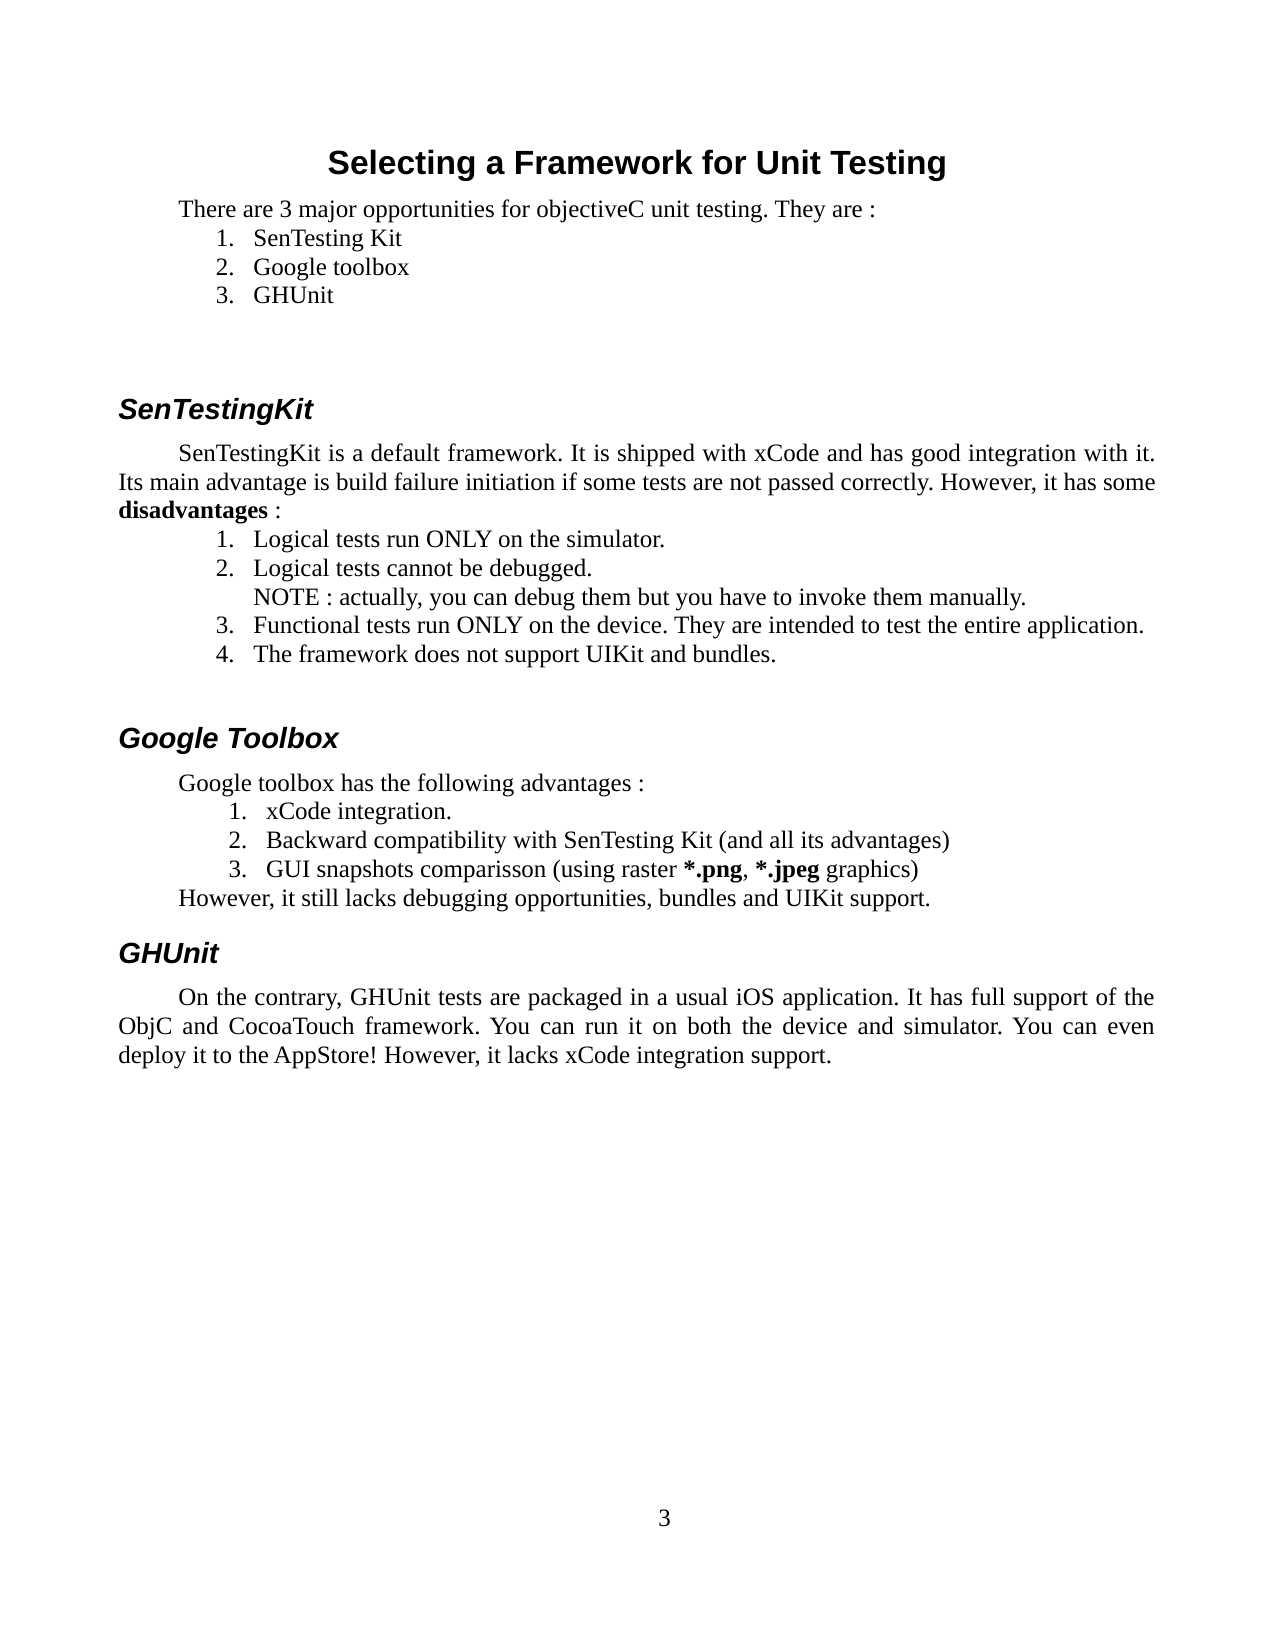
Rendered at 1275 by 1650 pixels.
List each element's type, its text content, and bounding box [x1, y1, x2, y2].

text On the contrary, GHUnit tests are packaged in a usual iOS application. It has full support of the ObjC and CocoaTouch framework. You can run it on both the device and simulator. You can even deploy it to the AppStore! However, it lacks xCode integration support. [118, 982, 1157, 1069]
list NOTE : actually, you can debug them but you have to invoke them manually. [216, 582, 1157, 610]
text However, it still lacks debugging opportunities, bundles and UIKit support. [118, 883, 1157, 911]
list Logical tests run ONLY on the simulator. [216, 524, 1157, 553]
subtitle Google Toolbox [118, 722, 1157, 755]
list Functional tests run ONLY on the device. They are intended to test the entire application. [216, 610, 1157, 639]
text Google toolbox has the following advantages : [118, 768, 1157, 796]
text SenTestingKit is a default framework. It is shipped with xCode and has good integration with it. Its main advantage is build failure initiation if some tests are not passed correctly. However, it has some disadvantages : [118, 438, 1157, 524]
subtitle Selecting a Framework for Unit Testing [118, 143, 1157, 182]
list Backward compatibility with SenTesting Kit (and all its advantages) [228, 825, 1157, 854]
list The framework does not support UIKit and bundles. [216, 639, 1157, 668]
text There are 3 major opportunities for objectiveC unit testing. They are : [118, 194, 1157, 223]
list Logical tests cannot be debugged. [216, 553, 1157, 582]
list GHUnit [216, 281, 1157, 309]
subtitle SenTestingKit [118, 392, 1157, 425]
subtitle GHUnit [118, 936, 1157, 970]
list SenTesting Kit [216, 223, 1157, 252]
list Google toolbox [216, 252, 1157, 281]
list GUI snapshots comparisson (using raster *.png, *.jpeg graphics) [228, 854, 1157, 883]
list xCode integration. [228, 796, 1157, 825]
